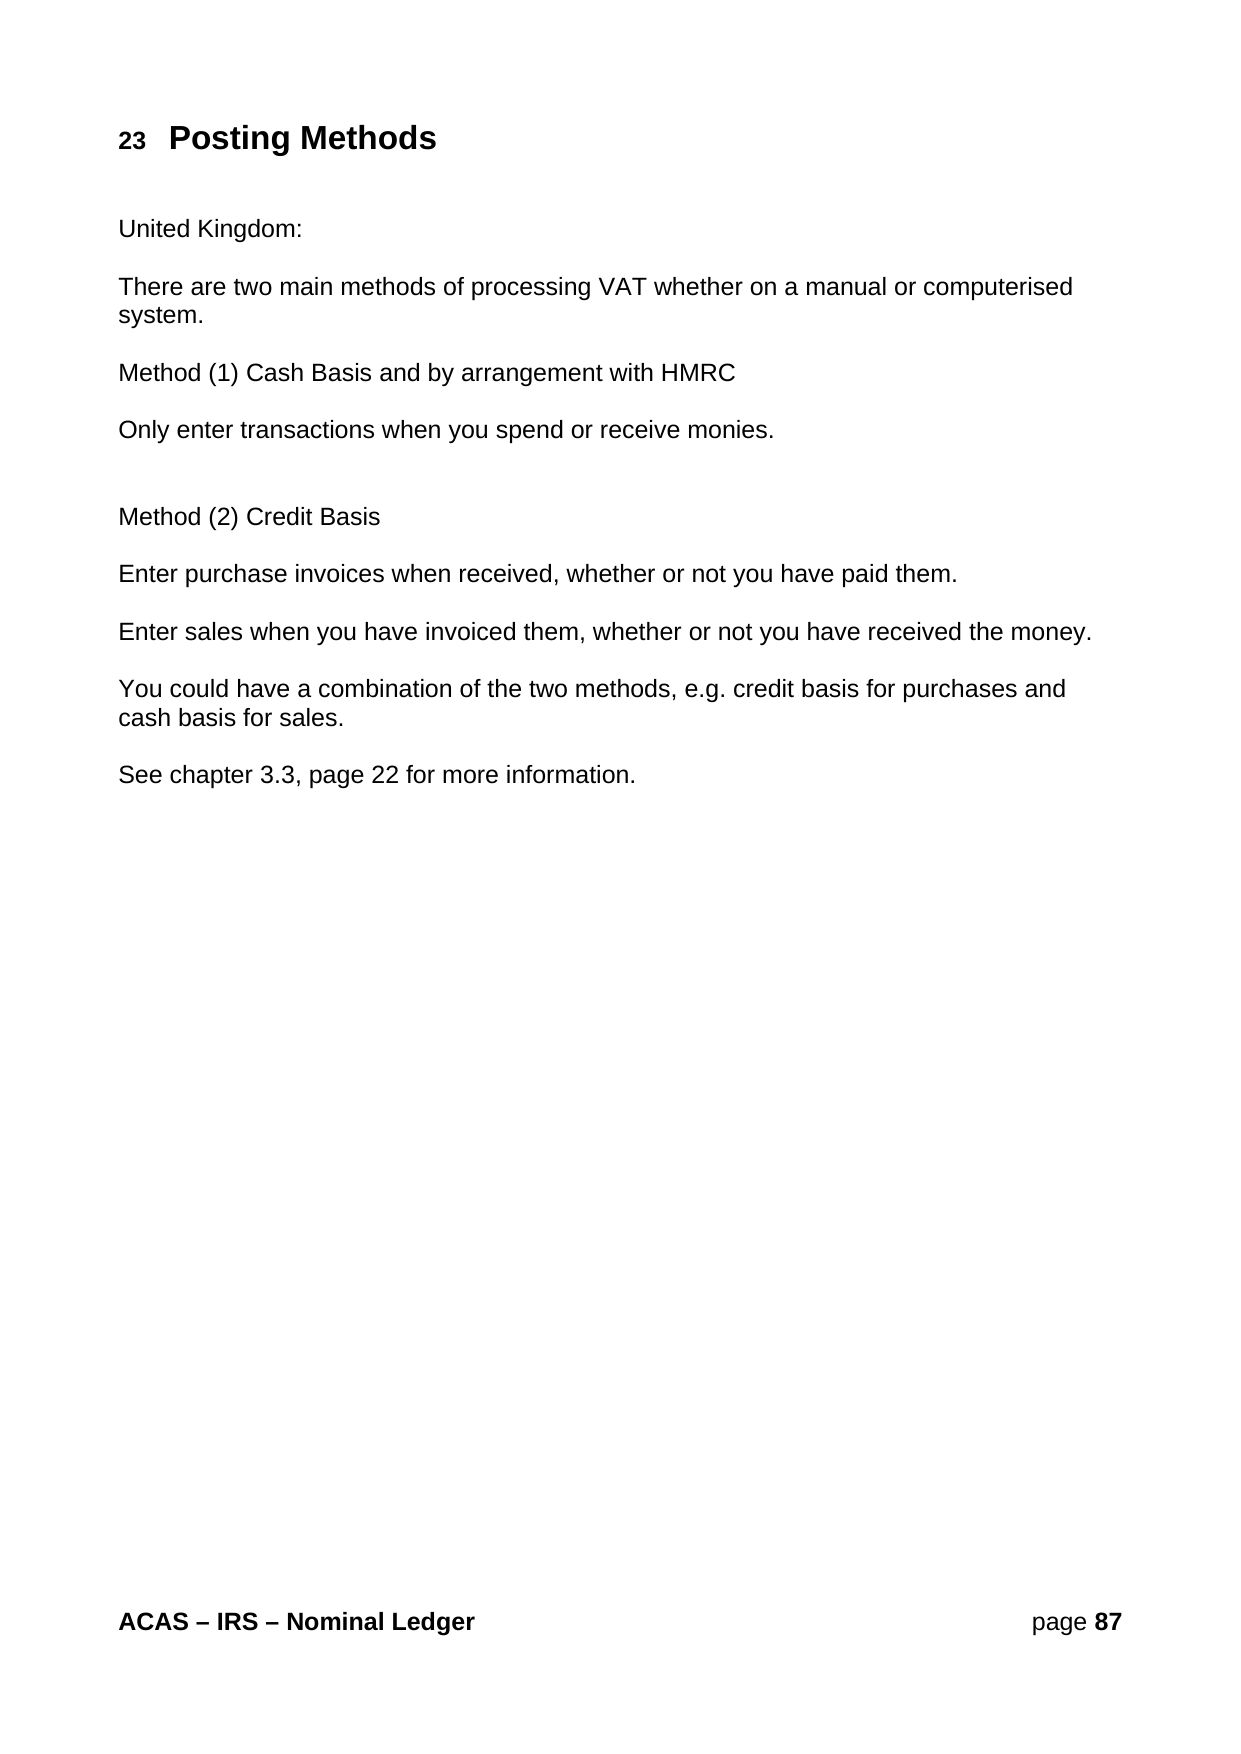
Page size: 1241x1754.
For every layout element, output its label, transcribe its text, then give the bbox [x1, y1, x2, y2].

text Enter sales when you have invoiced them, whether or not you have received the money. [118, 617, 1122, 645]
text You could have a combination of the two methods, e.g. credit basis for purchases and cash basis for sales. [118, 674, 1122, 732]
text Enter purchase invoices when received, whether or not you have paid them. [118, 559, 1122, 588]
text There are two main methods of processing VAT whether on a manual or computerised system. [118, 272, 1122, 329]
text See chapter 3.3, page 22 for more information. [118, 760, 1122, 789]
subtitle Posting Methods [118, 118, 1122, 157]
text Method (1) Cash Basis and by arrangement with HMRC [118, 358, 1122, 387]
text Only enter transactions when you spend or receive monies. [118, 415, 1122, 444]
text Method (2) Credit Basis [118, 502, 1122, 530]
text United Kingdom: [118, 214, 1122, 243]
